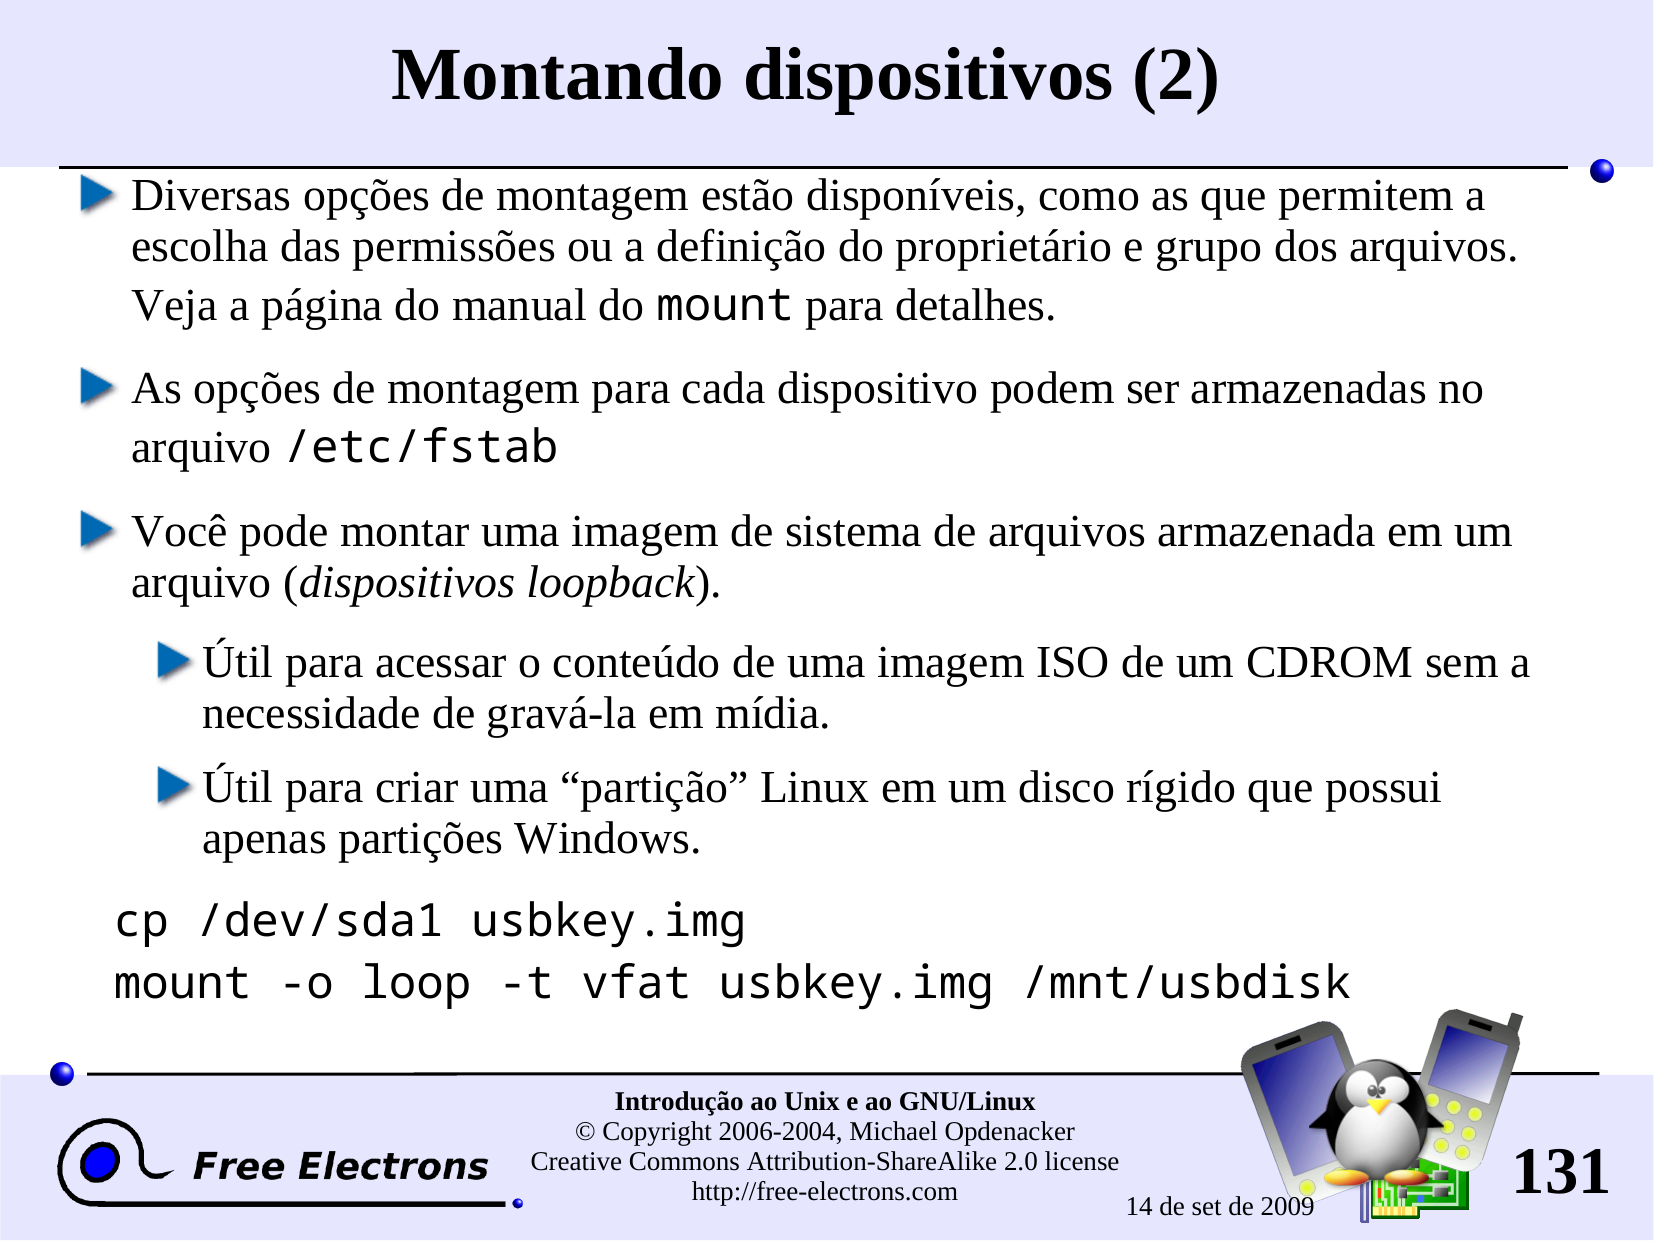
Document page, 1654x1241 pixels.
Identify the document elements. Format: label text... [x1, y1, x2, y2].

picture [50, 1107, 527, 1216]
title Montando dispositivos (2) [60, 25, 1551, 124]
picture [1224, 1025, 1535, 1241]
list Diversas opções de montagem estão disponíveis, como as que permitem a escolha das permissões ou a definição do proprietário e grupo dos arquivos. Veja a página do manual do mount para detalhes. As opções de montagem para cada dispositivo podem ser armazenadas no arquivo /etc/fstab Você pode montar uma imagem de sistema de arquivos armazenada em um arquivo (dispositivos loopback). Útil para acessar o conteúdo de uma imagem ISO de um CDROM sem a necessidade de gravá-la em mídia. Útil para criar uma “partição” Linux em um disco rígido que possui apenas partições Windows. cp /dev/sda1 usbkey.img mount -o loop -t vfat usbkey.img /mnt/usbdisk [60, 169, 1570, 1025]
picture [1280, 1198, 1284, 1208]
picture [1304, 1198, 1311, 1207]
